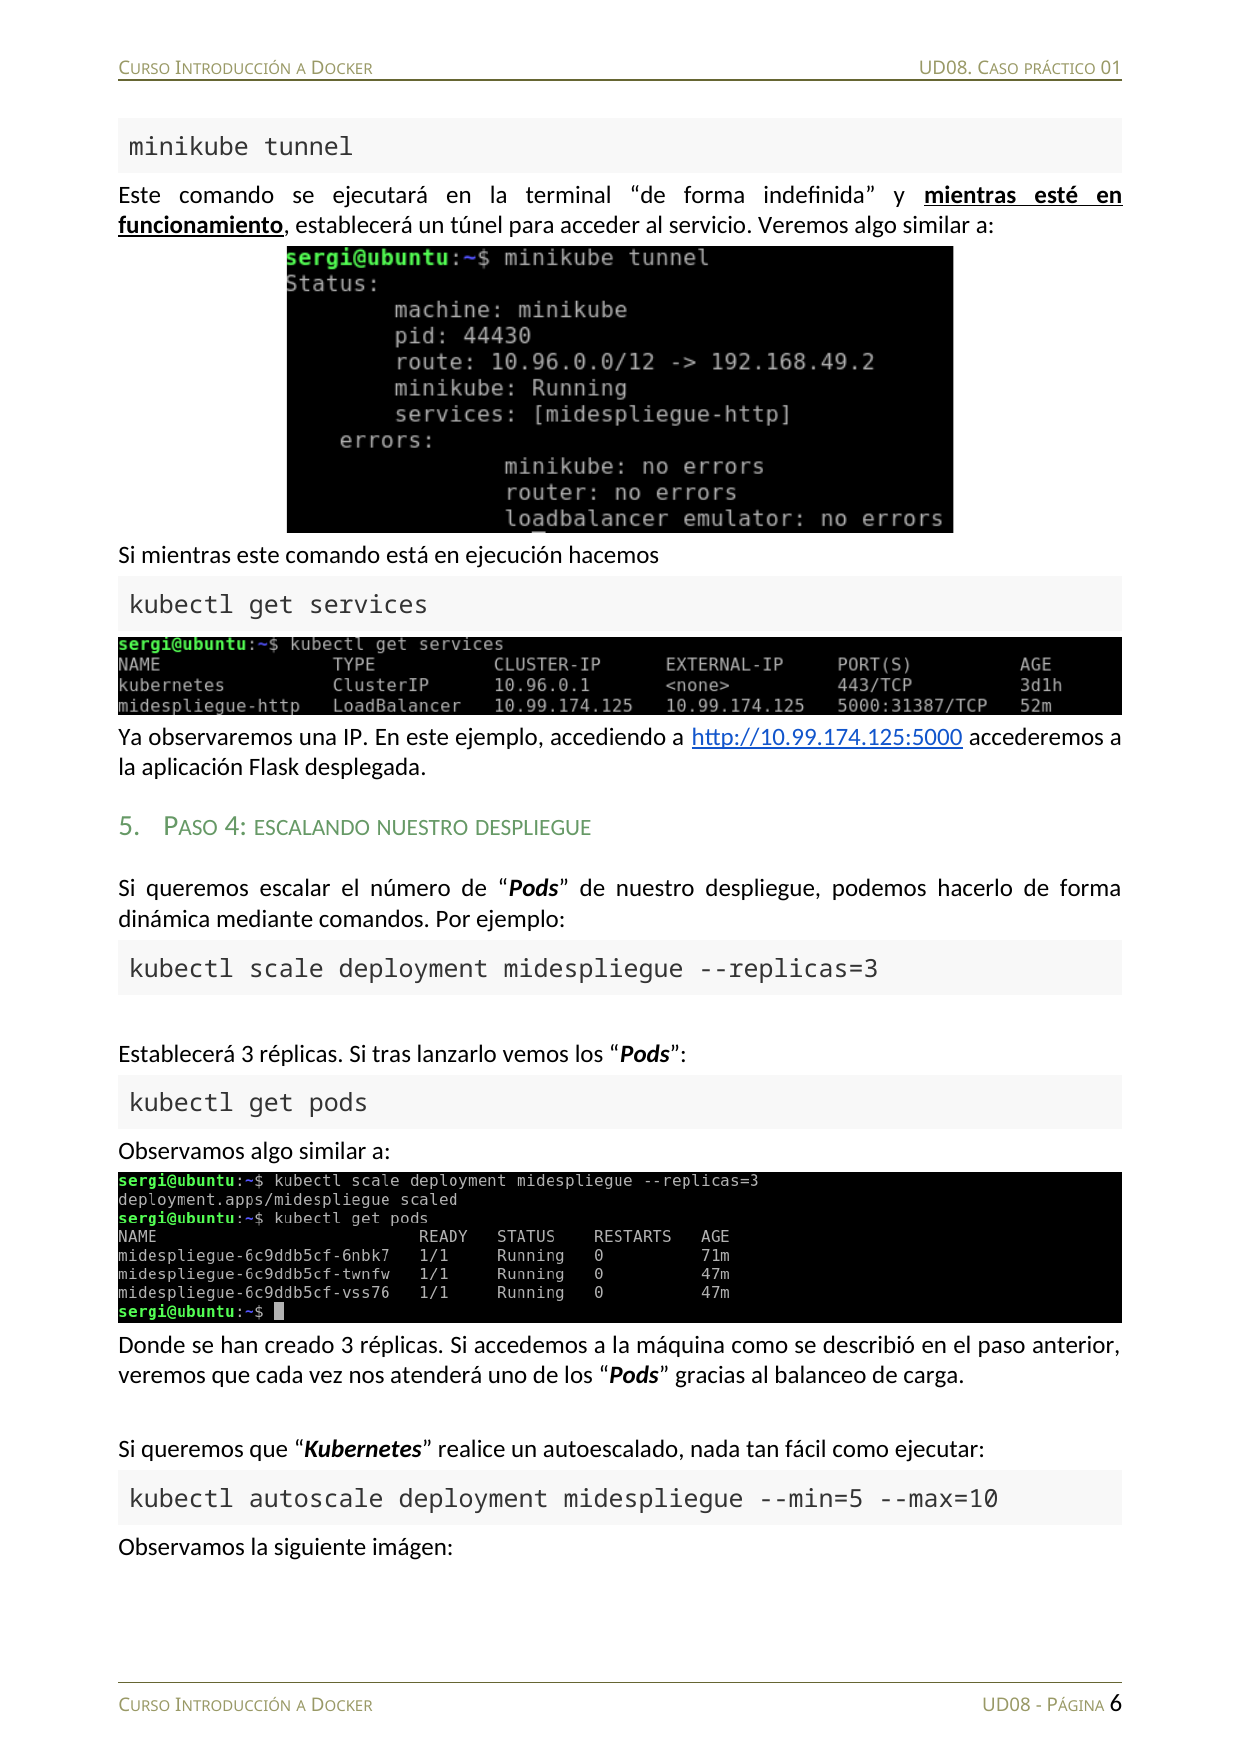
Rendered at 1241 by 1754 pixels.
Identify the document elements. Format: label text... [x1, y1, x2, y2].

text Si queremos que “Kubernetes” realice un autoescalado, nada tan fácil como ejecutar: [118, 1433, 1122, 1464]
text Establecerá 3 réplicas. Si tras lanzarlo vemos los “Pods”: [118, 1038, 1122, 1068]
table_header kubectl get pods [118, 1075, 1122, 1129]
text Si queremos escalar el número de “Pods” de nuestro despliegue, podemos hacerlo de forma dinámica mediante comandos. Por ejemplo: [118, 872, 1122, 933]
table_header kubectl scale deployment midespliegue --replicas=3 [118, 940, 1122, 995]
text Observamos la siguiente imágen: [118, 1531, 1122, 1562]
picture [286, 246, 954, 533]
table_header minikube tunnel [118, 118, 1122, 173]
picture [118, 637, 1122, 715]
table_header kubectl autoscale deployment midespliegue --min=5 --max=10 [118, 1470, 1122, 1525]
text Este comando se ejecutará en la terminal “de forma indefinida” y mientras esté en funcionamiento, establecerá un túnel para acceder al servicio. Veremos algo similar a: [118, 179, 1122, 240]
picture [118, 1172, 1122, 1323]
text Observamos algo similar a: [118, 1136, 1122, 1166]
text Si mientras este comando está en ejecución hacemos [118, 539, 1122, 570]
table_header kubectl get services [118, 576, 1122, 631]
text Ya observaremos una IP. En este ejemplo, accediendo a http://10.99.174.125:5000 accederemos a la aplicación Flask desplegada. [118, 721, 1122, 782]
subtitle Paso 4: escalando nuestro despliegue [118, 807, 1122, 842]
text Donde se han creado 3 réplicas. Si accedemos a la máquina como se describió en el paso anterior, veremos que cada vez nos atenderá uno de los “Pods” gracias al balanceo de carga. [118, 1329, 1122, 1390]
